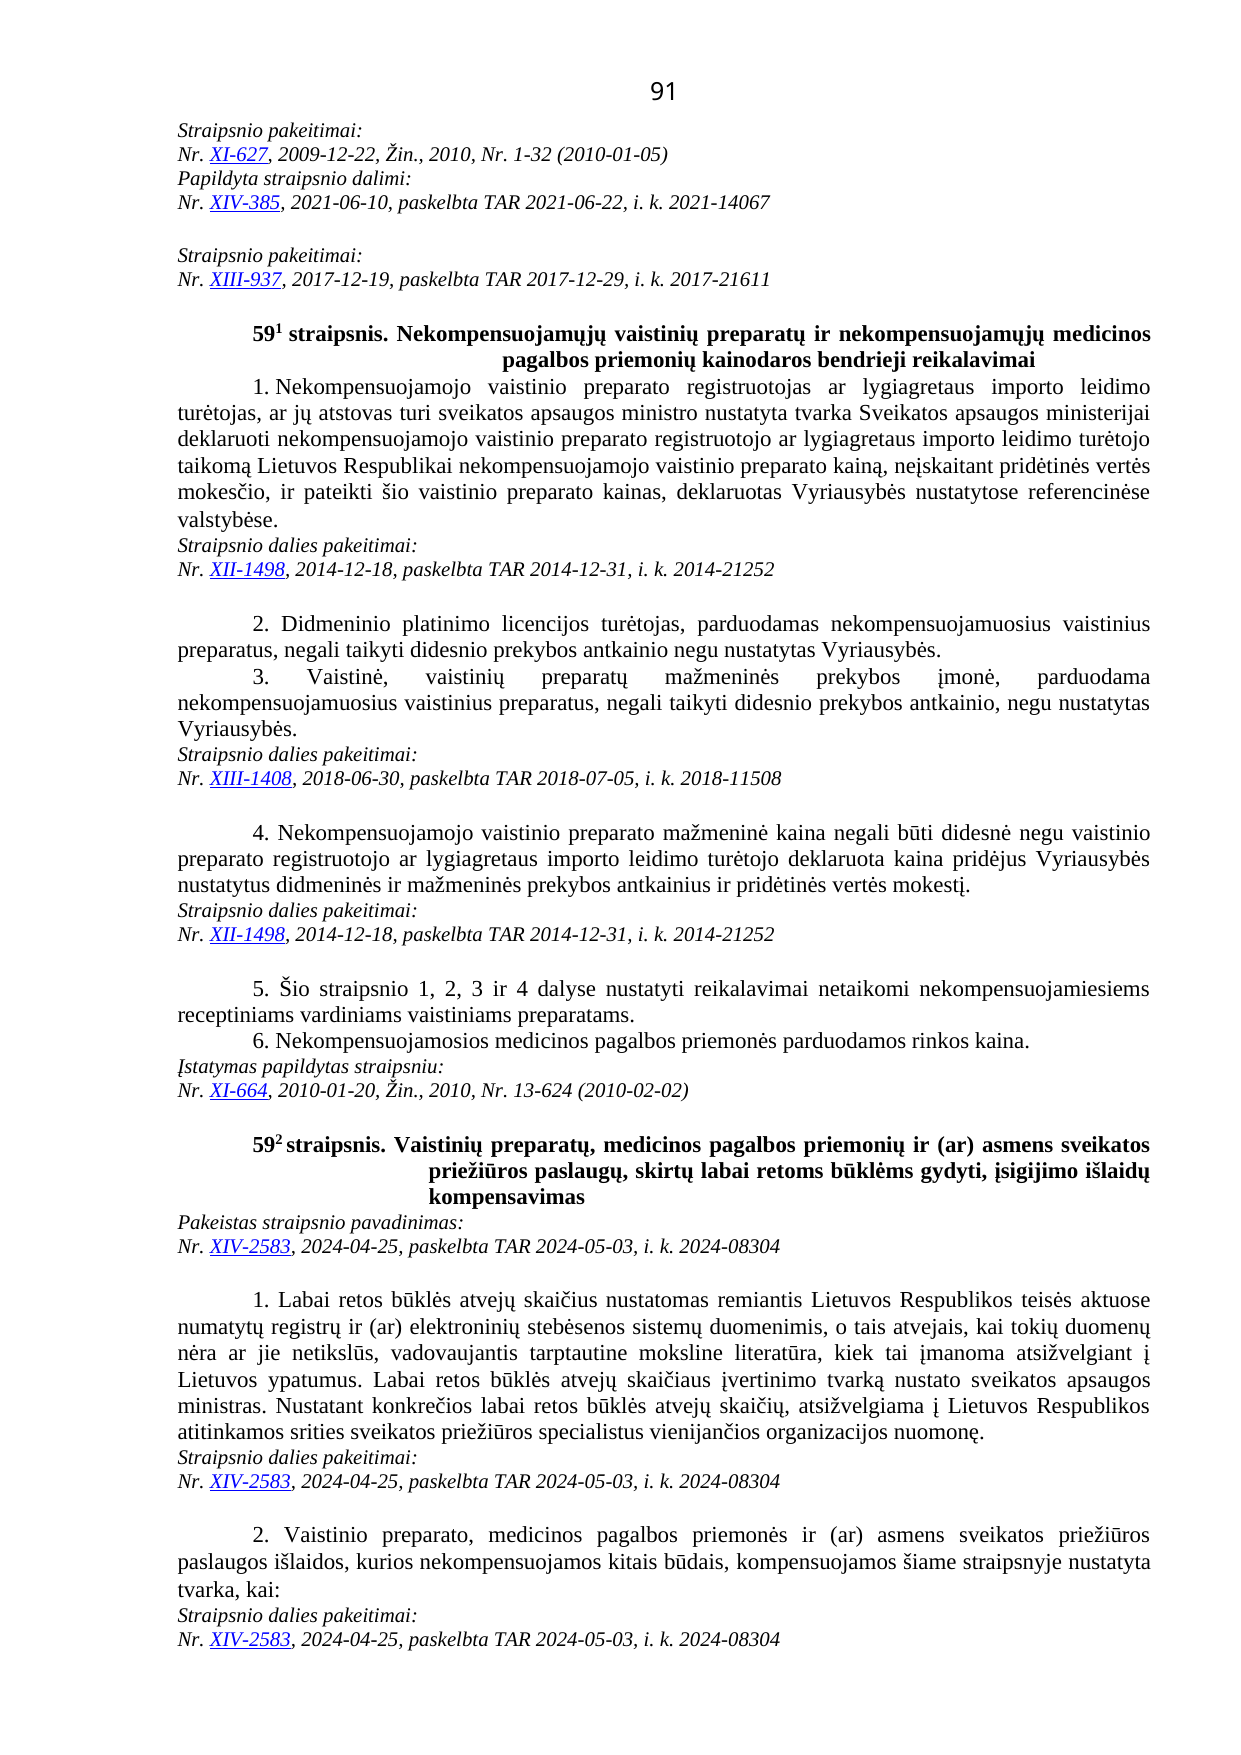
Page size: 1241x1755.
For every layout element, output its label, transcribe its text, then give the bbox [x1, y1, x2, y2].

text 4. Nekompensuojamojo vaistinio preparato mažmeninė kaina negali būti didesnė negu vaistinio preparato registruotojo ar lygiagretaus importo leidimo turėtojo deklaruota kaina pridėjus Vyriausybės nustatytus didmeninės ir mažmeninės prekybos antkainius ir pridėtinės vertės mokestį. [177, 819, 1152, 898]
subtitle 6. Nekompensuojamosios medicinos pagalbos priemonės parduodamos rinkos kaina. [177, 1027, 1152, 1054]
text 1. Nekompensuojamojo vaistinio preparato registruotojas ar lygiagretaus importo leidimo turėtojas, ar jų atstovas turi sveikatos apsaugos ministro nustatyta tvarka Sveikatos apsaugos ministerijai deklaruoti nekompensuojamojo vaistinio preparato registruotojo ar lygiagretaus importo leidimo turėtojo taikomą Lietuvos Respublikai nekompensuojamojo vaistinio preparato kainą, neįskaitant pridėtinės vertės mokesčio, ir pateikti šio vaistinio preparato kainas, deklaruotas Vyriausybės nustatytose referencinėse valstybėse. [177, 373, 1152, 533]
text Papildyta straipsnio dalimi: [177, 166, 1152, 190]
text Nr. XIV-385, 2021-06-10, paskelbta TAR 2021-06-22, i. k. 2021-14067 [177, 190, 1152, 214]
text Nr. XI-664, 2010-01-20, Žin., 2010, Nr. 13-624 (2010-02-02) [177, 1078, 1152, 1102]
text Nr. XII-1498, 2014-12-18, paskelbta TAR 2014-12-31, i. k. 2014-21252 [177, 557, 1152, 581]
text 1. Labai retos būklės atvejų skaičius nustatomas remiantis Lietuvos Respublikos teisės aktuose numatytų registrų ir (ar) elektroninių stebėsenos sistemų duomenimis, o tais atvejais, kai tokių duomenų nėra ar jie netikslūs, vadovaujantis tarptautine moksline literatūra, kiek tai įmanoma atsižvelgiant į Lietuvos ypatumus. Labai retos būklės atvejų skaičiaus įvertinimo tvarką nustato sveikatos apsaugos ministras. Nustatant konkrečios labai retos būklės atvejų skaičių, atsižvelgiama į Lietuvos Respublikos atitinkamos srities sveikatos priežiūros specialistus vienijančios organizacijos nuomonę. [177, 1287, 1152, 1445]
text Straipsnio dalies pakeitimai: [177, 533, 1152, 557]
subtitle 2. Didmeninio platinimo licencijos turėtojas, parduodamas nekompensuojamuosius vaistinius preparatus, negali taikyti didesnio prekybos antkainio negu nustatytas Vyriausybės. [177, 610, 1152, 663]
text 592 straipsnis. Vaistinių preparatų, medicinos pagalbos priemonių ir (ar) asmens sveikatos priežiūros paslaugų, skirtų labai retoms būklėms gydyti, įsigijimo išlaidų kompensavimas [252, 1131, 1152, 1210]
text Straipsnio dalies pakeitimai: [177, 742, 1152, 766]
text Straipsnio pakeitimai: [177, 243, 1152, 267]
text Straipsnio dalies pakeitimai: [177, 1445, 1152, 1469]
text Straipsnio pakeitimai: [177, 118, 1152, 142]
subtitle 5. Šio straipsnio 1, 2, 3 ir 4 dalyse nustatyti reikalavimai netaikomi nekompensuojamiesiems receptiniams vardiniams vaistiniams preparatams. [177, 975, 1152, 1027]
text Nr. XIV-2583, 2024-04-25, paskelbta TAR 2024-05-03, i. k. 2024-08304 [177, 1627, 1152, 1651]
text Nr. XII-1498, 2014-12-18, paskelbta TAR 2014-12-31, i. k. 2014-21252 [177, 922, 1152, 946]
text Nr. XIII-1408, 2018-06-30, paskelbta TAR 2018-07-05, i. k. 2018-11508 [177, 766, 1152, 790]
text Nr. XIV-2583, 2024-04-25, paskelbta TAR 2024-05-03, i. k. 2024-08304 [177, 1469, 1152, 1493]
text Nr. XI-627, 2009-12-22, Žin., 2010, Nr. 1-32 (2010-01-05) [177, 142, 1152, 166]
text 2. Vaistinio preparato, medicinos pagalbos priemonės ir (ar) asmens sveikatos priežiūros paslaugos išlaidos, kurios nekompensuojamos kitais būdais, kompensuojamos šiame straipsnyje nustatyta tvarka, kai: [177, 1522, 1152, 1603]
text Pakeistas straipsnio pavadinimas: [177, 1210, 1152, 1234]
text Įstatymas papildytas straipsniu: [177, 1054, 1152, 1078]
subtitle 591 straipsnis. Nekompensuojamųjų vaistinių preparatų ir nekompensuojamųjų medicinos pagalbos priemonių kainodaros bendrieji reikalavimai [252, 320, 1152, 373]
text Nr. XIII-937, 2017-12-19, paskelbta TAR 2017-12-29, i. k. 2017-21611 [177, 267, 1152, 291]
text Straipsnio dalies pakeitimai: [177, 898, 1152, 922]
text Nr. XIV-2583, 2024-04-25, paskelbta TAR 2024-05-03, i. k. 2024-08304 [177, 1234, 1152, 1258]
text Straipsnio dalies pakeitimai: [177, 1603, 1152, 1627]
text 3. Vaistinė, vaistinių preparatų mažmeninės prekybos įmonė, parduodama nekompensuojamuosius vaistinius preparatus, negali taikyti didesnio prekybos antkainio, negu nustatytas Vyriausybės. [177, 663, 1152, 742]
